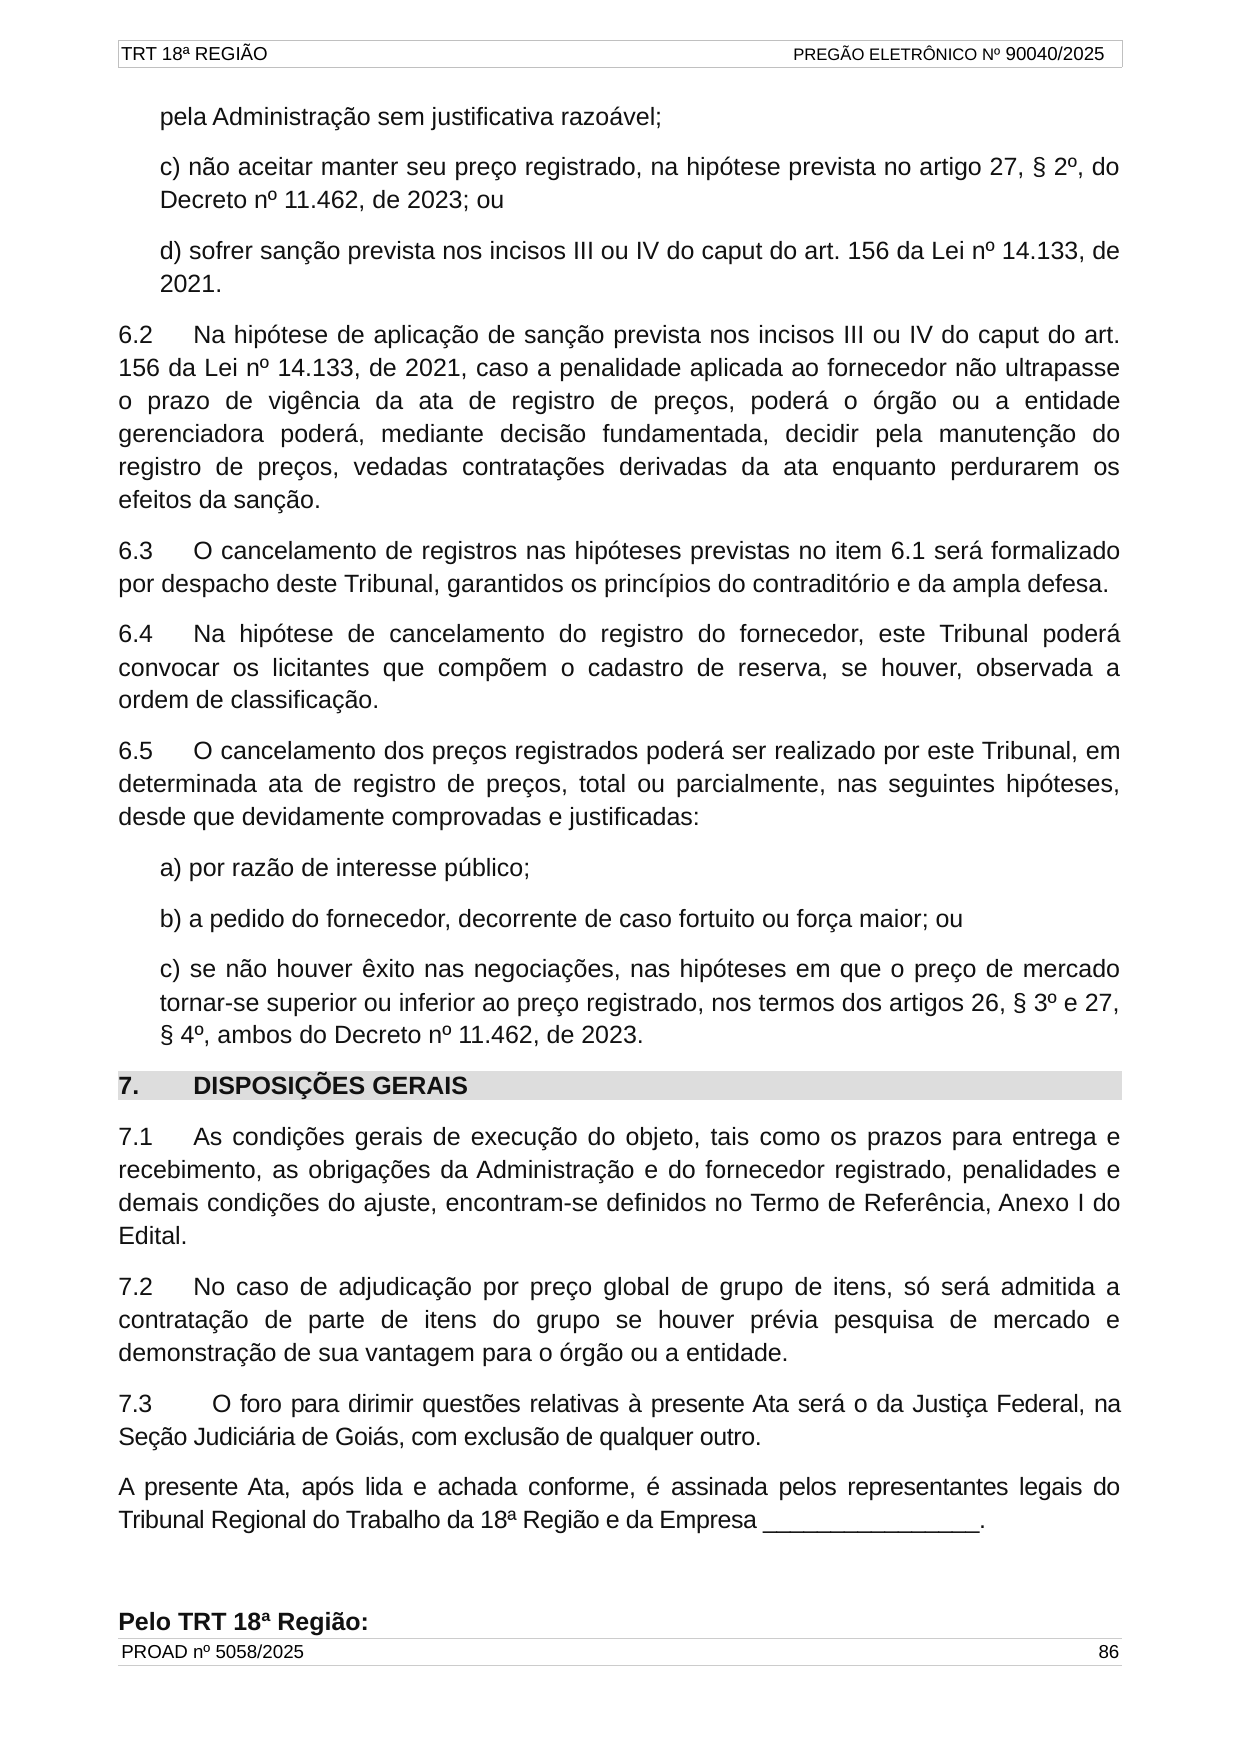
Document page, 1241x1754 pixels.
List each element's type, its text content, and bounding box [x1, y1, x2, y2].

list pela Administração sem justificativa razoável; [159, 102, 1122, 130]
list 6.4 Na hipótese de cancelamento do registro do fornecedor, este Tribunal poderá convocar os licitantes que compõem o cadastro de reserva, se houver, observada a ordem de classificação. [118, 619, 1122, 714]
list 7.1 As condições gerais de execução do objeto, tais como os prazos para entrega e recebimento, as obrigações da Administração e do fornecedor registrado, penalidades e demais condições do ajuste, encontram-se definidos no Termo de Referência, Anexo I do Edital. [118, 1122, 1122, 1250]
list 6.3 O cancelamento de registros nas hipóteses previstas no item 6.1 será formalizado por despacho deste Tribunal, garantidos os princípios do contraditório e da ampla defesa. [118, 536, 1122, 597]
list d) sofrer sanção prevista nos incisos III ou IV do caput do art. 156 da Lei nº 14.133, de 2021. [159, 236, 1122, 298]
list a) por razão de interesse público; [159, 853, 1122, 882]
list 6.5 O cancelamento dos preços registrados poderá ser realizado por este Tribunal, em determinada ata de registro de preços, total ou parcialmente, nas seguintes hipóteses, desde que devidamente comprovadas e justificadas: [118, 736, 1122, 831]
text 7.3 O foro para dirimir questões relativas à presente Ata será o da Justiça Federal, na Seção Judiciária de Goiás, com exclusão de qualquer outro. [118, 1388, 1122, 1450]
text Pelo TRT 18ª Região: [118, 1607, 1122, 1636]
list c) se não houver êxito nas negociações, nas hipóteses em que o preço de mercado tornar-se superior ou inferior ao preço registrado, nos termos dos artigos 26, § 3º e 27, § 4º, ambos do Decreto nº 11.462, de 2023. [159, 954, 1122, 1049]
list b) a pedido do fornecedor, decorrente de caso fortuito ou força maior; ou [159, 904, 1122, 932]
list 7.2 No caso de adjudicação por preço global de grupo de itens, só será admitida a contratação de parte de itens do grupo se houver prévia pesquisa de mercado e demonstração de sua vantagem para o órgão ou a entidade. [118, 1272, 1122, 1367]
list 6.2 Na hipótese de aplicação de sanção prevista nos incisos III ou IV do caput do art. 156 da Lei nº 14.133, de 2021, caso a penalidade aplicada ao fornecedor não ultrapasse o prazo de vigência da ata de registro de preços, poderá o órgão ou a entidade gerenciadora poderá, mediante decisão fundamentada, decidir pela manutenção do registro de preços, vedadas contratações derivadas da ata enquanto perdurarem os efeitos da sanção. [118, 320, 1122, 514]
text A presente Ata, após lida e achada conforme, é assinada pelos representantes legais do Tribunal Regional do Trabalho da 18ª Região e da Empresa ________________. [118, 1472, 1122, 1534]
list c) não aceitar manter seu preço registrado, na hipótese prevista no artigo 27, § 2º, do Decreto nº 11.462, de 2023; ou [159, 152, 1122, 214]
list 7. DISPOSIÇÕES GERAIS [118, 1071, 1122, 1100]
